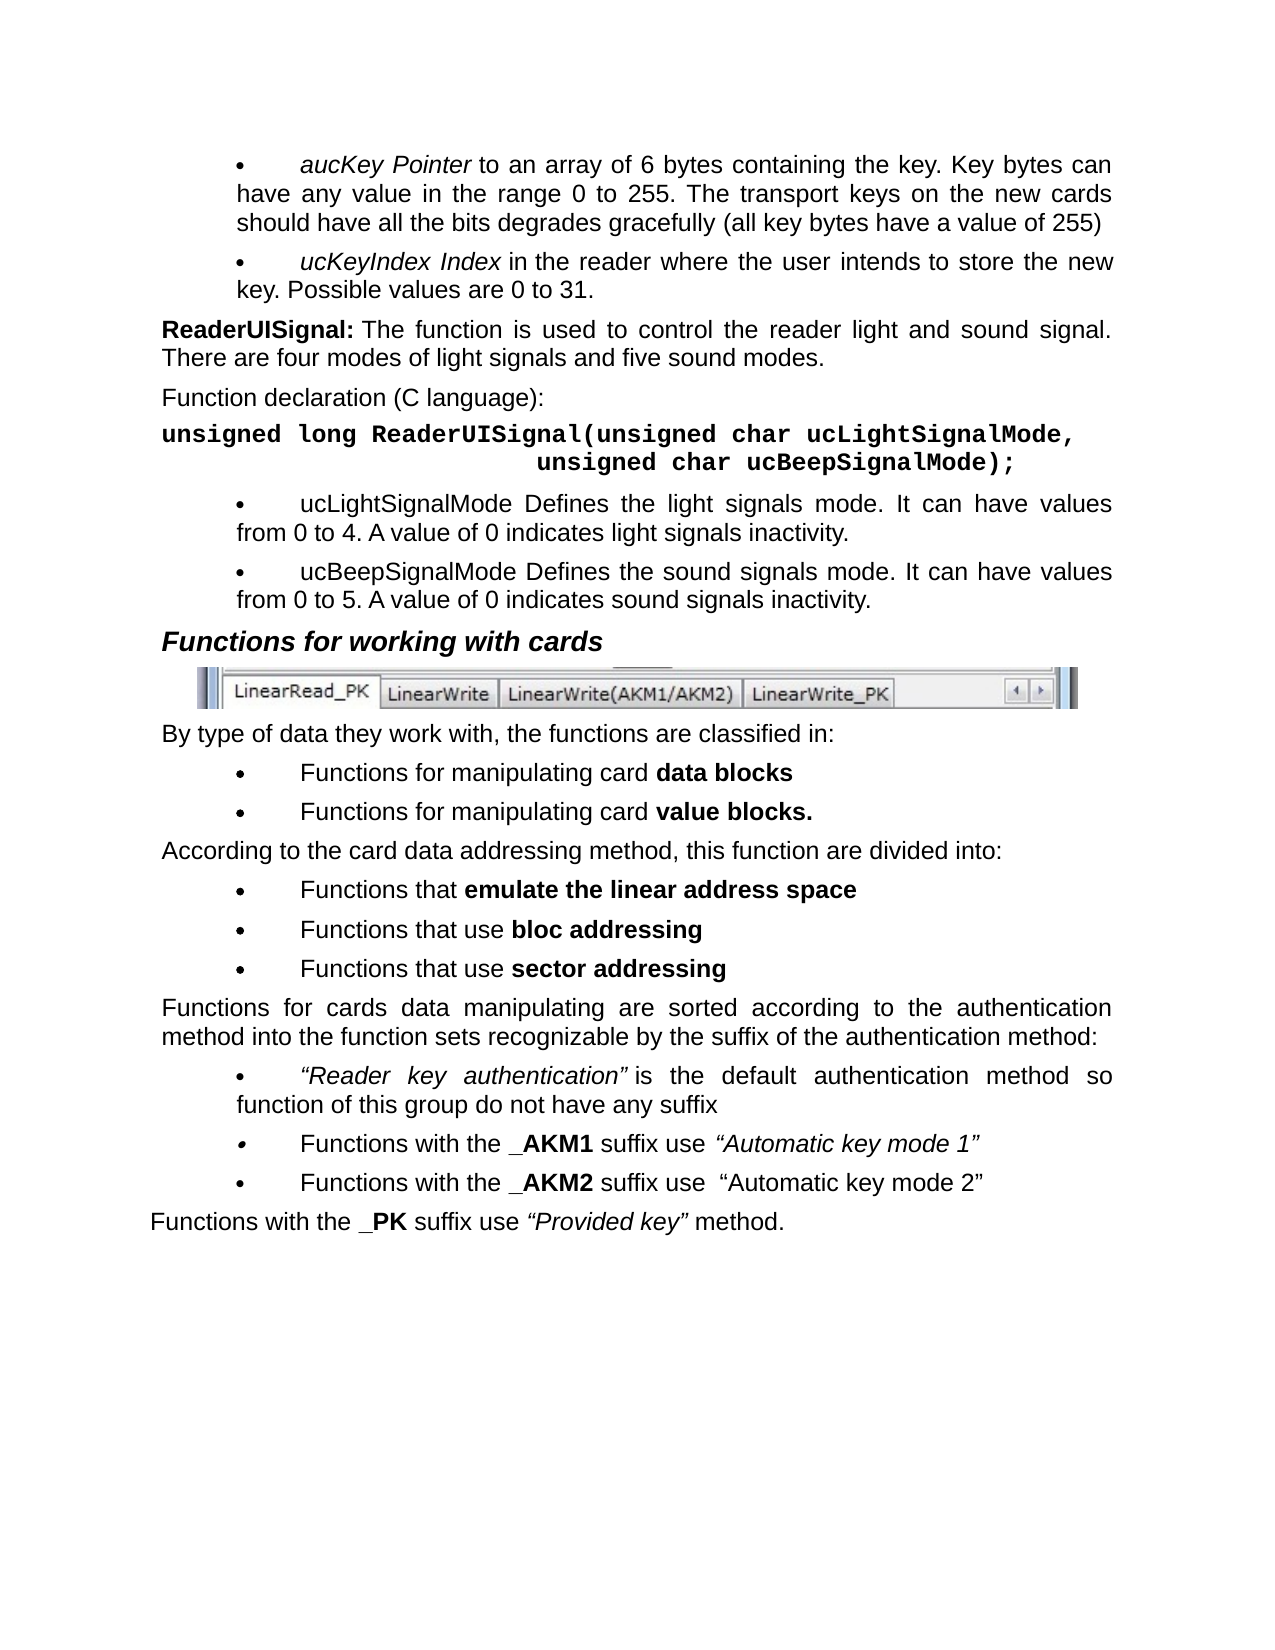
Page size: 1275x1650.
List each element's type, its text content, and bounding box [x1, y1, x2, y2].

list ucLightSignalMode Defines the light signals mode. It can have values from ​​0 to 4. A value of 0 indicates light signals inactivity. [236, 489, 1114, 546]
list Functions that use bloc addressing [236, 915, 1114, 943]
text Functions for working with cards [161, 624, 1114, 657]
list ucKeyIndex Index in the reader where the user intends to store the new key. Possible values ​​are 0 to 31. [236, 247, 1114, 304]
list aucKey Pointer to an array of 6 bytes containing the key. Key bytes can have any value in the range 0 to 255. The transport keys on the new cards should have all the bits degrades gracefully (all key bytes have a value of 255) [236, 150, 1114, 236]
text Function declaration (C language): [161, 382, 1114, 411]
text Functions for cards data manipulating are sorted according to the authentication method into the function sets recognizable by the suffix of the authentication method: [161, 993, 1114, 1051]
list Functions with the _AKM1 suffix use “Automatic key mode 1” [236, 1129, 1114, 1158]
text Functions with the _PK suffix use “Provided key” method. [150, 1207, 1125, 1236]
text unsigned long ReaderUISignal(unsigned char ucLightSignalMode, unsigned char ucBeepSignalMode); [161, 422, 1114, 478]
picture [197, 667, 1078, 709]
list Functions for manipulating card value blocks. [236, 797, 1114, 826]
text According to the card data addressing method, this function are divided into: [161, 836, 1114, 865]
list ucBeepSignalMode Defines the sound signals mode. It can have values from ​​0 to 5. A value of 0 indicates sound signals inactivity. [236, 557, 1114, 614]
list Functions for manipulating card data blocks [236, 758, 1114, 787]
text By type of data they work with, the functions are classified in: [161, 719, 1114, 748]
list “Reader key authentication” is the default authentication method so function of this group do not have any suffix [236, 1061, 1114, 1118]
list Functions with the _AKM2 suffix use “Automatic key mode 2” [236, 1168, 1114, 1197]
list Functions that use sector addressing [236, 954, 1114, 983]
text ReaderUISignal: The function is used to control the reader light and sound signal. There are four modes of light signals and five sound modes. [161, 314, 1114, 372]
list Functions that emulate the linear address space [236, 876, 1114, 904]
